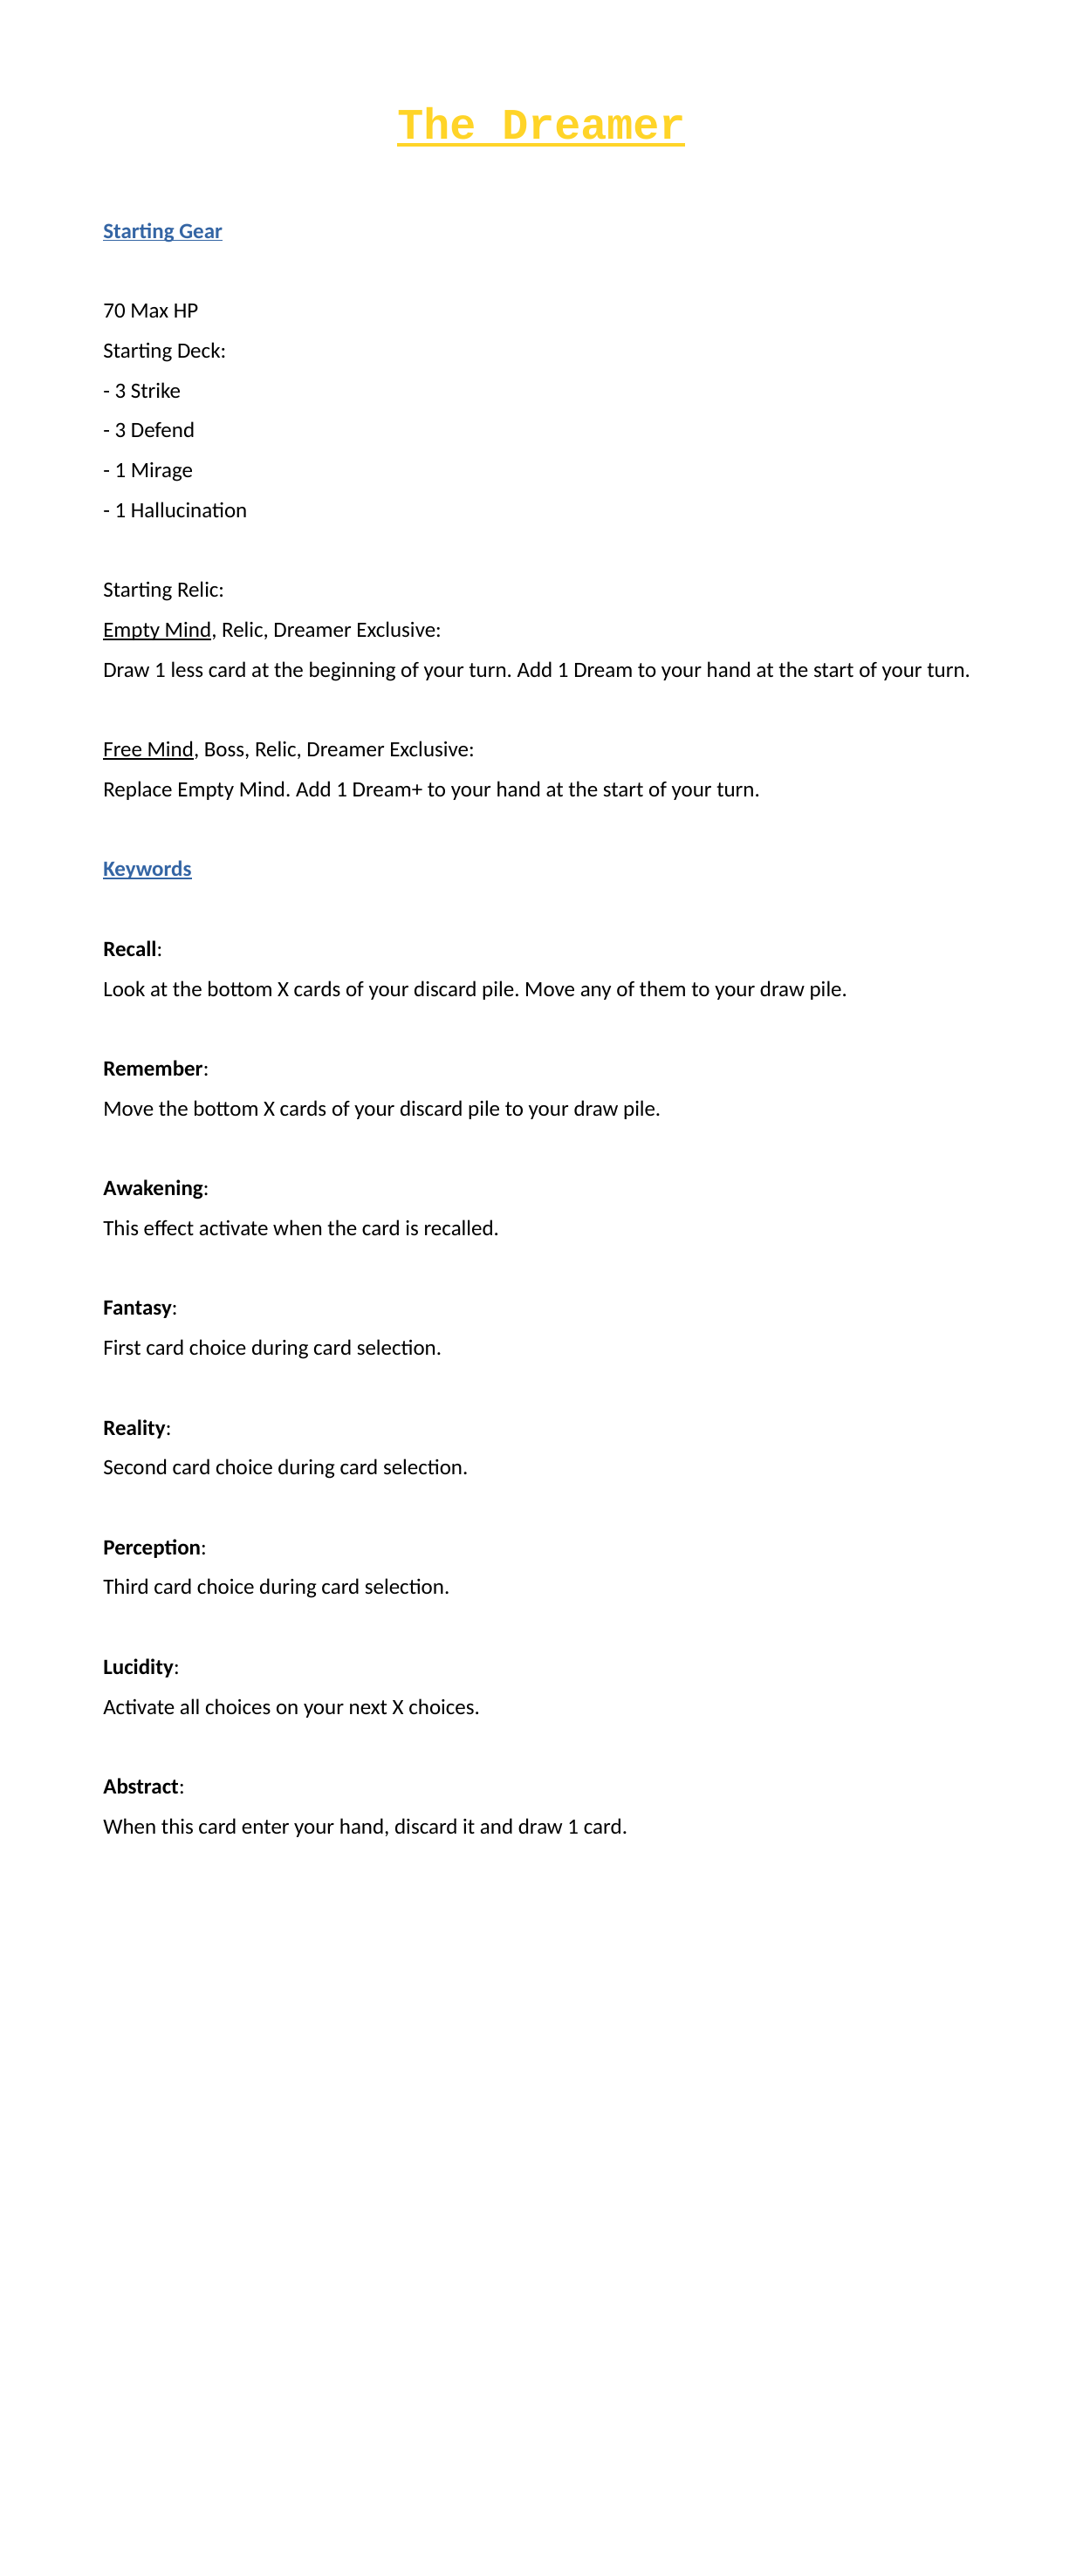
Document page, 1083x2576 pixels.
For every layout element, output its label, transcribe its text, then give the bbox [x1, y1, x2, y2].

text - 3 Strike [103, 377, 979, 403]
text Free Mind, Boss, Relic, Dreamer Exclusive: [103, 735, 979, 762]
text - 3 Defend [103, 416, 979, 443]
text Recall: [103, 935, 979, 961]
text Keywords [103, 856, 979, 882]
text Replace Empty Mind. Add 1 Dream+ to your hand at the start of your turn. [103, 776, 979, 802]
text - 1 Hallucination [103, 496, 979, 523]
text Fantasy: [103, 1294, 979, 1321]
text First card choice during card selection. [103, 1334, 979, 1361]
text Draw 1 less card at the beginning of your turn. Add 1 Dream to your hand at the start of your turn. [103, 656, 979, 682]
text 70 Max HP [103, 297, 979, 324]
text Activate all choices on your next X choices. [103, 1693, 979, 1719]
text When this card enter your hand, discard it and draw 1 card. [103, 1813, 979, 1839]
text Reality: [103, 1414, 979, 1440]
text Starting Relic: [103, 576, 979, 603]
text Third card choice during card selection. [103, 1574, 979, 1600]
text Move the bottom X cards of your discard pile to your draw pile. [103, 1095, 979, 1121]
text The Dreamer [103, 103, 979, 153]
text - 1 Mirage [103, 456, 979, 483]
text Awakening: [103, 1174, 979, 1201]
text Starting Deck: [103, 337, 979, 364]
text Second card choice during card selection. [103, 1453, 979, 1480]
text Starting Gear [103, 217, 979, 243]
text This effect activate when the card is recalled. [103, 1214, 979, 1241]
text Look at the bottom X cards of your discard pile. Move any of them to your draw pile. [103, 975, 979, 1001]
text Lucidity: [103, 1653, 979, 1680]
text Remember: [103, 1055, 979, 1082]
text Empty Mind, Relic, Dreamer Exclusive: [103, 616, 979, 643]
text Perception: [103, 1534, 979, 1560]
text Abstract: [103, 1773, 979, 1800]
